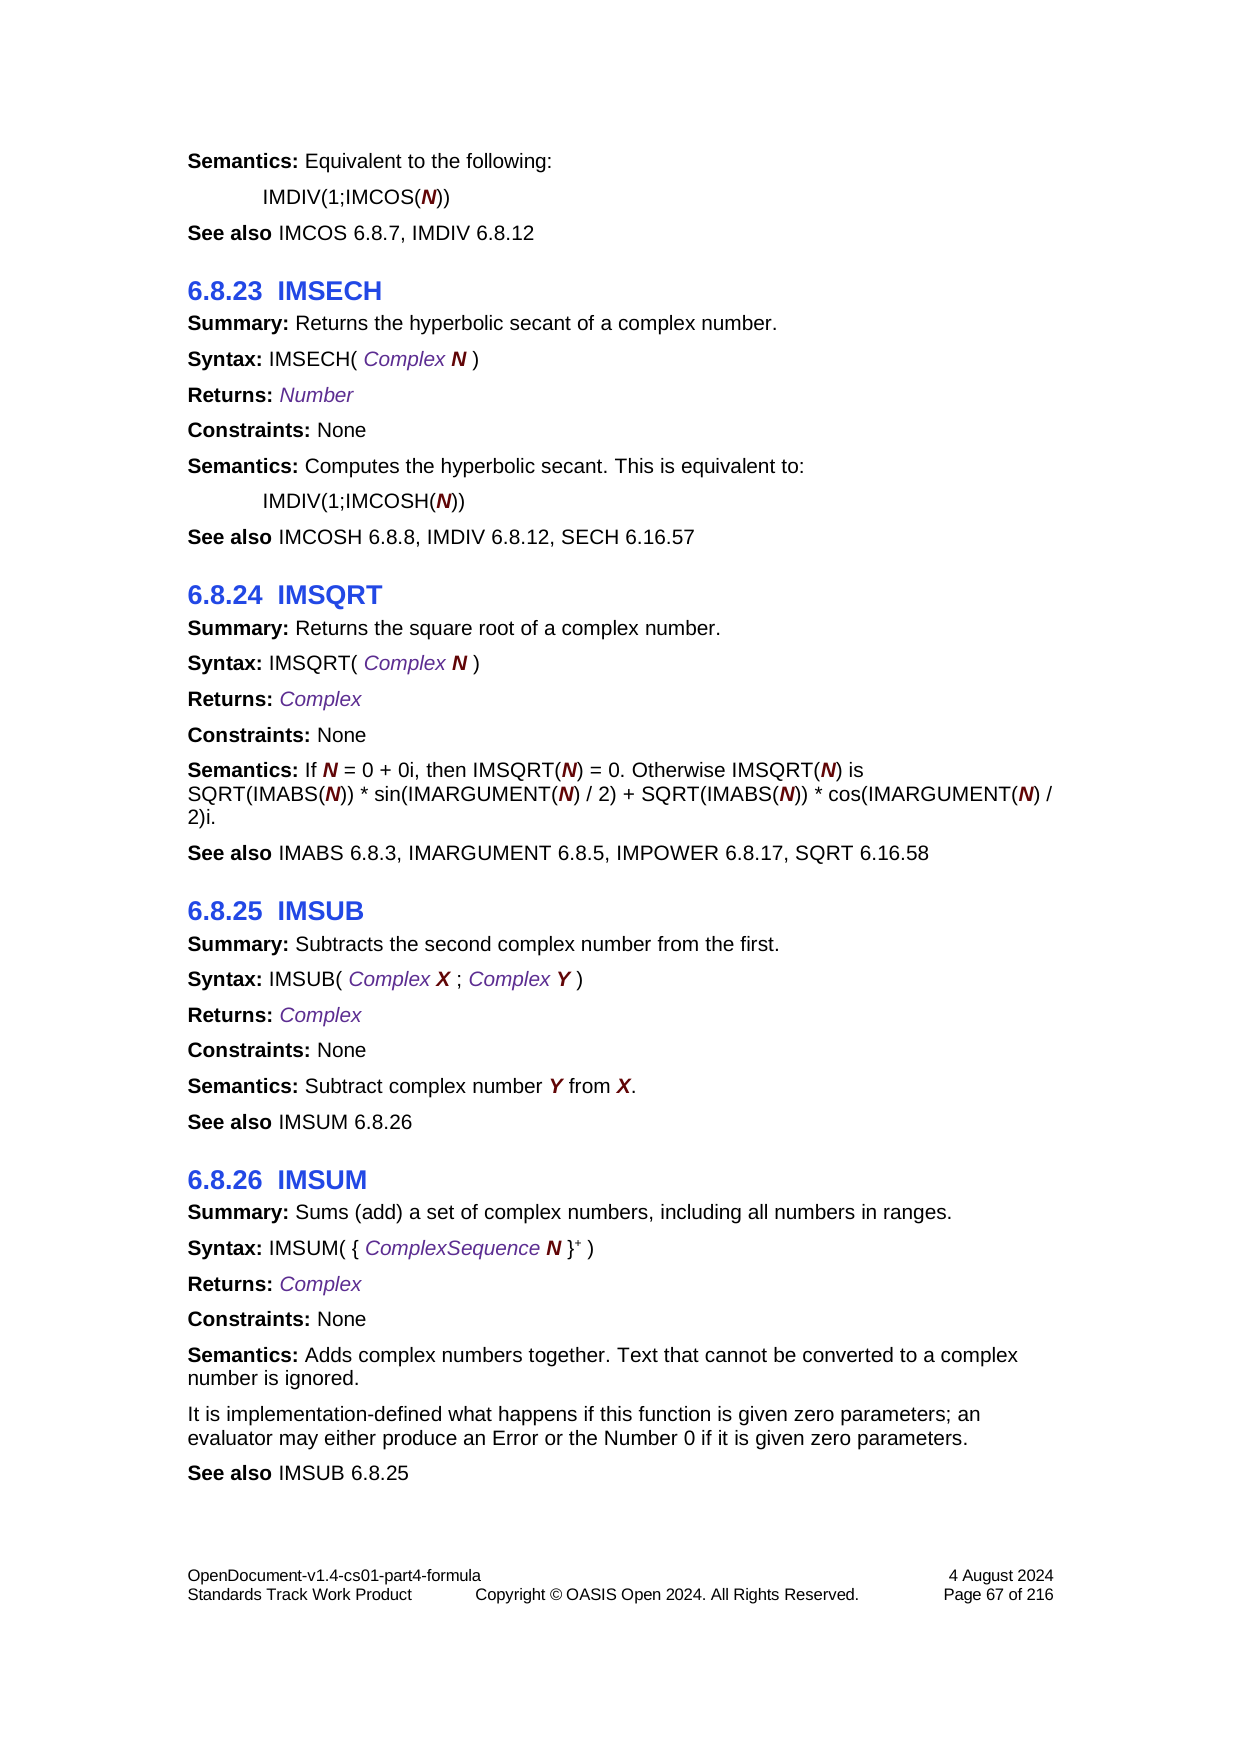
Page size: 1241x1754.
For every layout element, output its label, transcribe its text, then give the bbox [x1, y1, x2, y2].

text IMDIV(1;IMCOS(N)) [187, 186, 1053, 209]
text Semantics: Subtract complex number Y from X. [187, 1074, 1053, 1098]
text See also IMABS 6.8.3, IMARGUMENT 6.8.5, IMPOWER 6.8.17, SQRT 6.16.58 [187, 841, 1053, 865]
subtitle IMSUM [187, 1165, 1053, 1195]
text It is implementation-defined what happens if this function is given zero parameters; an evaluator may either produce an Error or the Number 0 if it is given zero parameters. [187, 1402, 1053, 1449]
text Constraints: None [187, 1308, 1053, 1331]
text See also IMCOS 6.8.7, IMDIV 6.8.12 [187, 221, 1053, 245]
text See also IMSUB 6.8.25 [187, 1462, 1053, 1485]
subtitle IMSQRT [187, 580, 1053, 610]
text Syntax: IMSUB( Complex X ; Complex Y ) [187, 968, 1053, 991]
subtitle IMSECH [187, 276, 1053, 306]
text See also IMSUM 6.8.26 [187, 1110, 1053, 1134]
text Constraints: None [187, 723, 1053, 747]
text IMDIV(1;IMCOSH(N)) [187, 490, 1053, 513]
text Constraints: None [187, 419, 1053, 442]
text Syntax: IMSQRT( Complex N ) [187, 652, 1053, 675]
text Semantics: If N = 0 + 0i, then IMSQRT(N) = 0. Otherwise IMSQRT(N) is SQRT(IMABS(N)) * sin(IMARGUMENT(N) / 2) + SQRT(IMABS(N)) * cos(IMARGUMENT(N) / 2)i. [187, 759, 1053, 829]
text Returns: Complex [187, 1272, 1053, 1296]
text Summary: Sums (add) a set of complex numbers, including all numbers in ranges. [187, 1201, 1053, 1224]
text Semantics: Adds complex numbers together. Text that cannot be converted to a complex number is ignored. [187, 1343, 1053, 1390]
subtitle IMSUB [187, 896, 1053, 926]
text Summary: Returns the hyperbolic secant of a complex number. [187, 312, 1053, 335]
text Semantics: Computes the hyperbolic secant. This is equivalent to: [187, 454, 1053, 478]
text Returns: Complex [187, 687, 1053, 711]
text Returns: Number [187, 383, 1053, 407]
text Returns: Complex [187, 1003, 1053, 1027]
text Semantics: Equivalent to the following: [187, 150, 1053, 173]
text See also IMCOSH 6.8.8, IMDIV 6.8.12, SECH 6.16.57 [187, 526, 1053, 549]
text Summary: Subtracts the second complex number from the first. [187, 932, 1053, 956]
text Constraints: None [187, 1039, 1053, 1062]
text Syntax: IMSECH( Complex N ) [187, 347, 1053, 371]
text Syntax: IMSUM( { ComplexSequence N }+ ) [187, 1236, 1053, 1260]
text Summary: Returns the square root of a complex number. [187, 616, 1053, 640]
